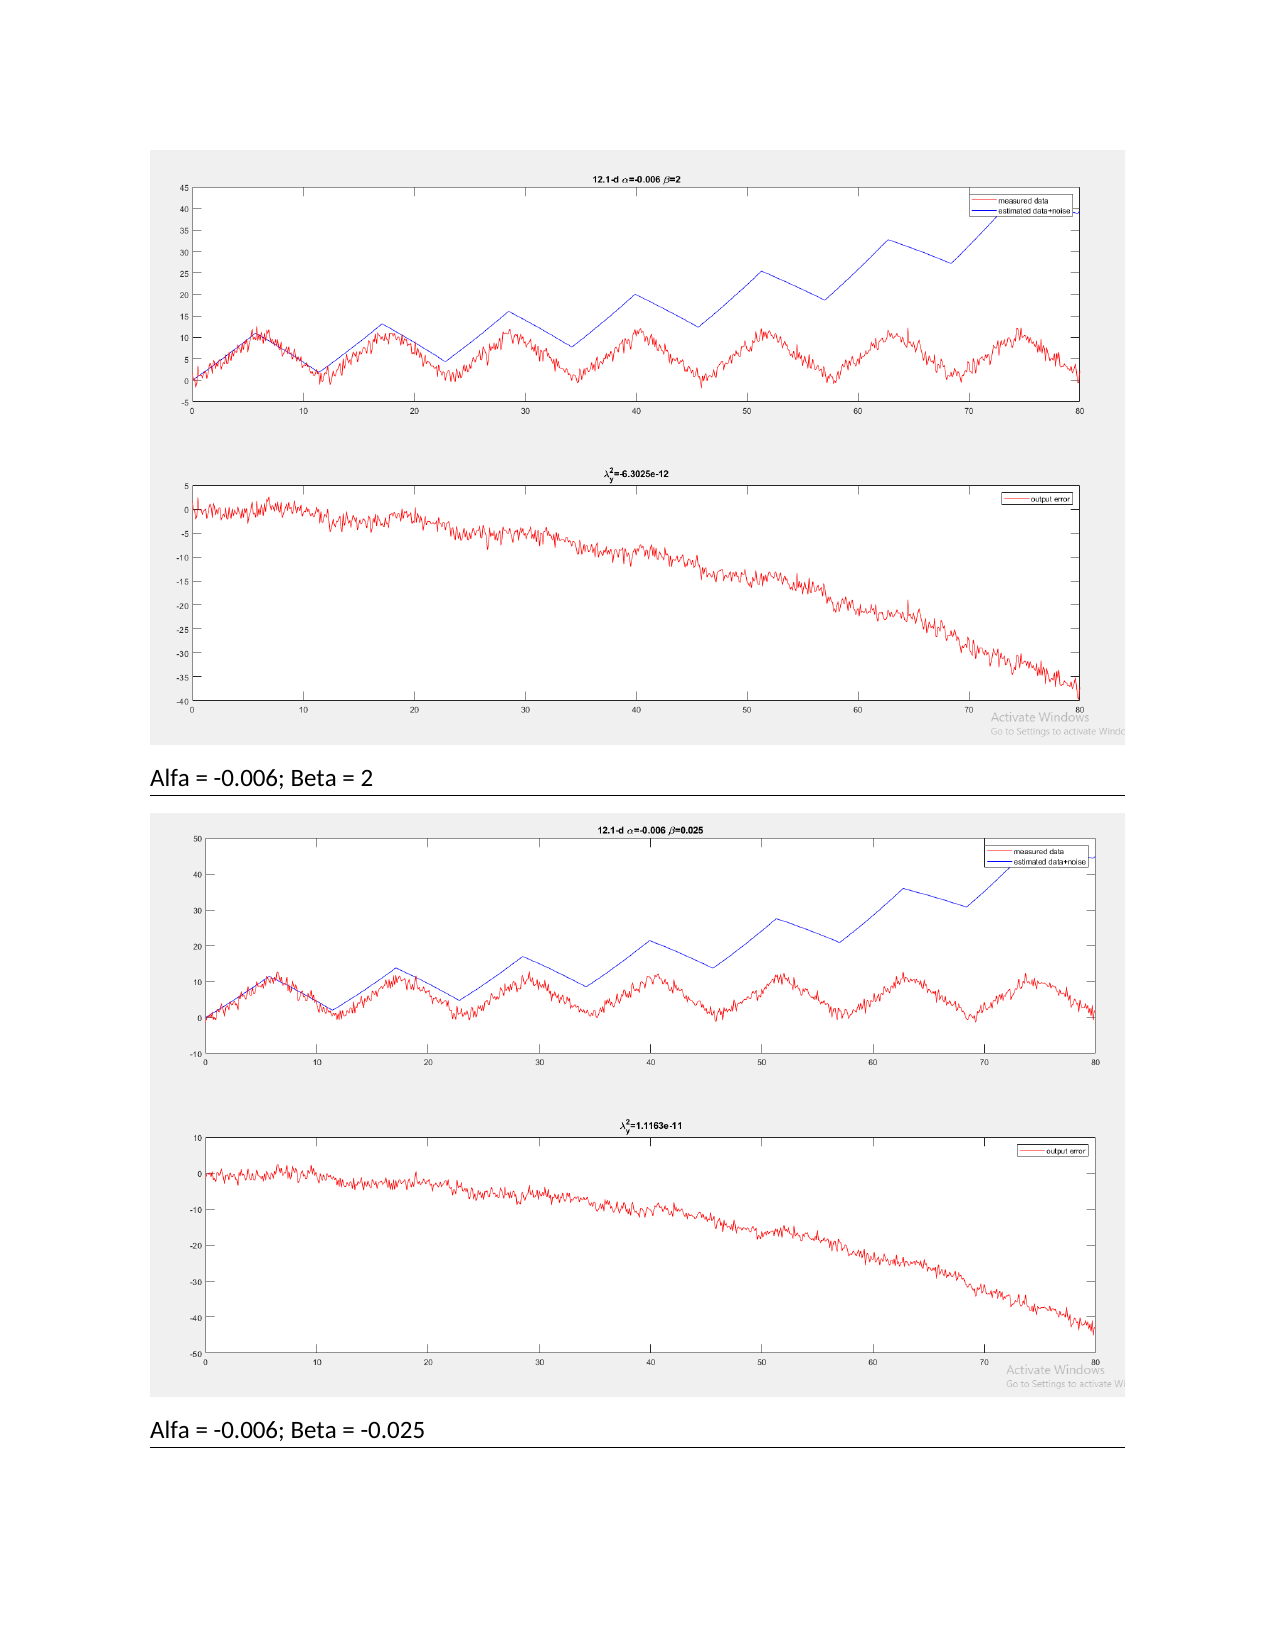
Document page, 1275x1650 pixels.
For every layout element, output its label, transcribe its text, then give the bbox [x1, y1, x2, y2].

text Alfa = -0.006; Beta = -0.025 [150, 1414, 1125, 1447]
text Alfa = -0.006; Beta = 2 [150, 762, 1125, 795]
